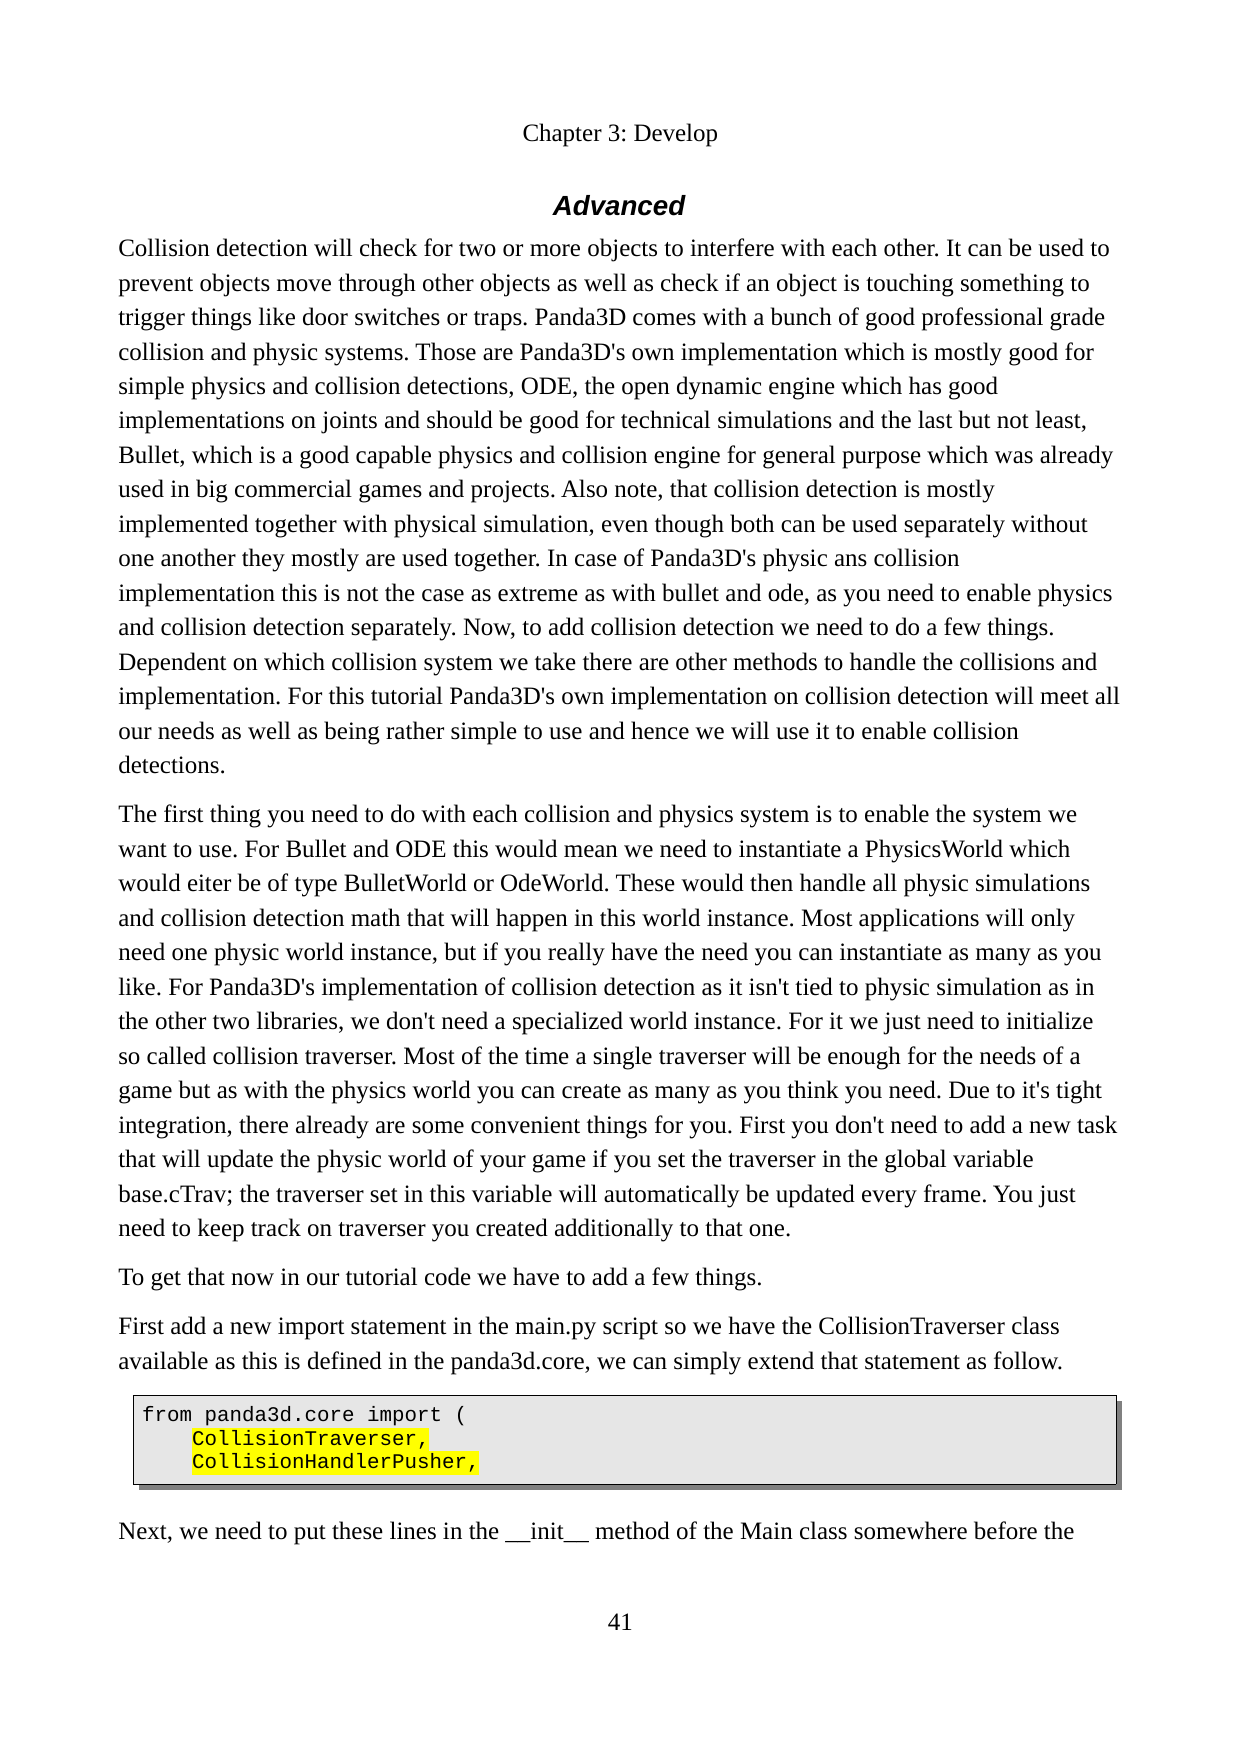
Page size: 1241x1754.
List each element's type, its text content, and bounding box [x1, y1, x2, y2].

text from panda3d.core import ( [134, 1396, 1116, 1418]
subtitle Advanced [118, 189, 1122, 221]
text CollisionHandlerPusher, [134, 1442, 1116, 1484]
text CollisionTraverser, [134, 1418, 1116, 1442]
text The first thing you need to do with each collision and physics system is to enable the system we want to use. For Bullet and ODE this would mean we need to instantiate a PhysicsWorld which would eiter be of type BulletWorld or OdeWorld. These would then handle all physic simulations and collision detection math that will happen in this world instance. Most applications will only need one physic world instance, but if you really have the need you can instantiate as many as you like. For Panda3D's implementation of collision detection as it isn't tied to physic simulation as in the other two libraries, we don't need a specialized world instance. For it we just need to initialize so called collision traverser. Most of the time a single traverser will be enough for the needs of a game but as with the physics world you can create as many as you think you need. Due to it's tight integration, there already are some convenient things for you. First you don't need to add a new task that will update the physic world of your game if you set the traverser in the global variable base.cTrav; the traverser set in this variable will automatically be updated every frame. You just need to keep track on traverser you created additionally to that one. [118, 799, 1122, 1242]
text Next, we need to put these lines in the __init__ method of the Main class somewhere before the [118, 1516, 1122, 1545]
text To get that now in our tutorial code we have to add a few things. [118, 1262, 1122, 1291]
text First add a new import statement in the main.py script so we have the CollisionTraverser class available as this is defined in the panda3d.core, we can simply extend that statement as follow. [118, 1311, 1122, 1374]
text Collision detection will check for two or more objects to interfere with each other. It can be used to prevent objects move through other objects as well as check if an object is touching something to trigger things like door switches or traps. Panda3D comes with a bunch of good professional grade collision and physic systems. Those are Panda3D's own implementation which is mostly good for simple physics and collision detections, ODE, the open dynamic engine which has good implementations on joints and should be good for technical simulations and the last but not least, Bullet, which is a good capable physics and collision engine for general purpose which was already used in big commercial games and projects. Also note, that collision detection is mostly implemented together with physical simulation, even though both can be used separately without one another they mostly are used together. In case of Panda3D's physic ans collision implementation this is not the case as extreme as with bullet and ode, as you need to enable physics and collision detection separately. Now, to add collision detection we need to do a few things. Dependent on which collision system we take there are other methods to handle the collisions and implementation. For this tutorial Panda3D's own implementation on collision detection will meet all our needs as well as being rather simple to use and hence we will use it to enable collision detections. [118, 233, 1122, 779]
